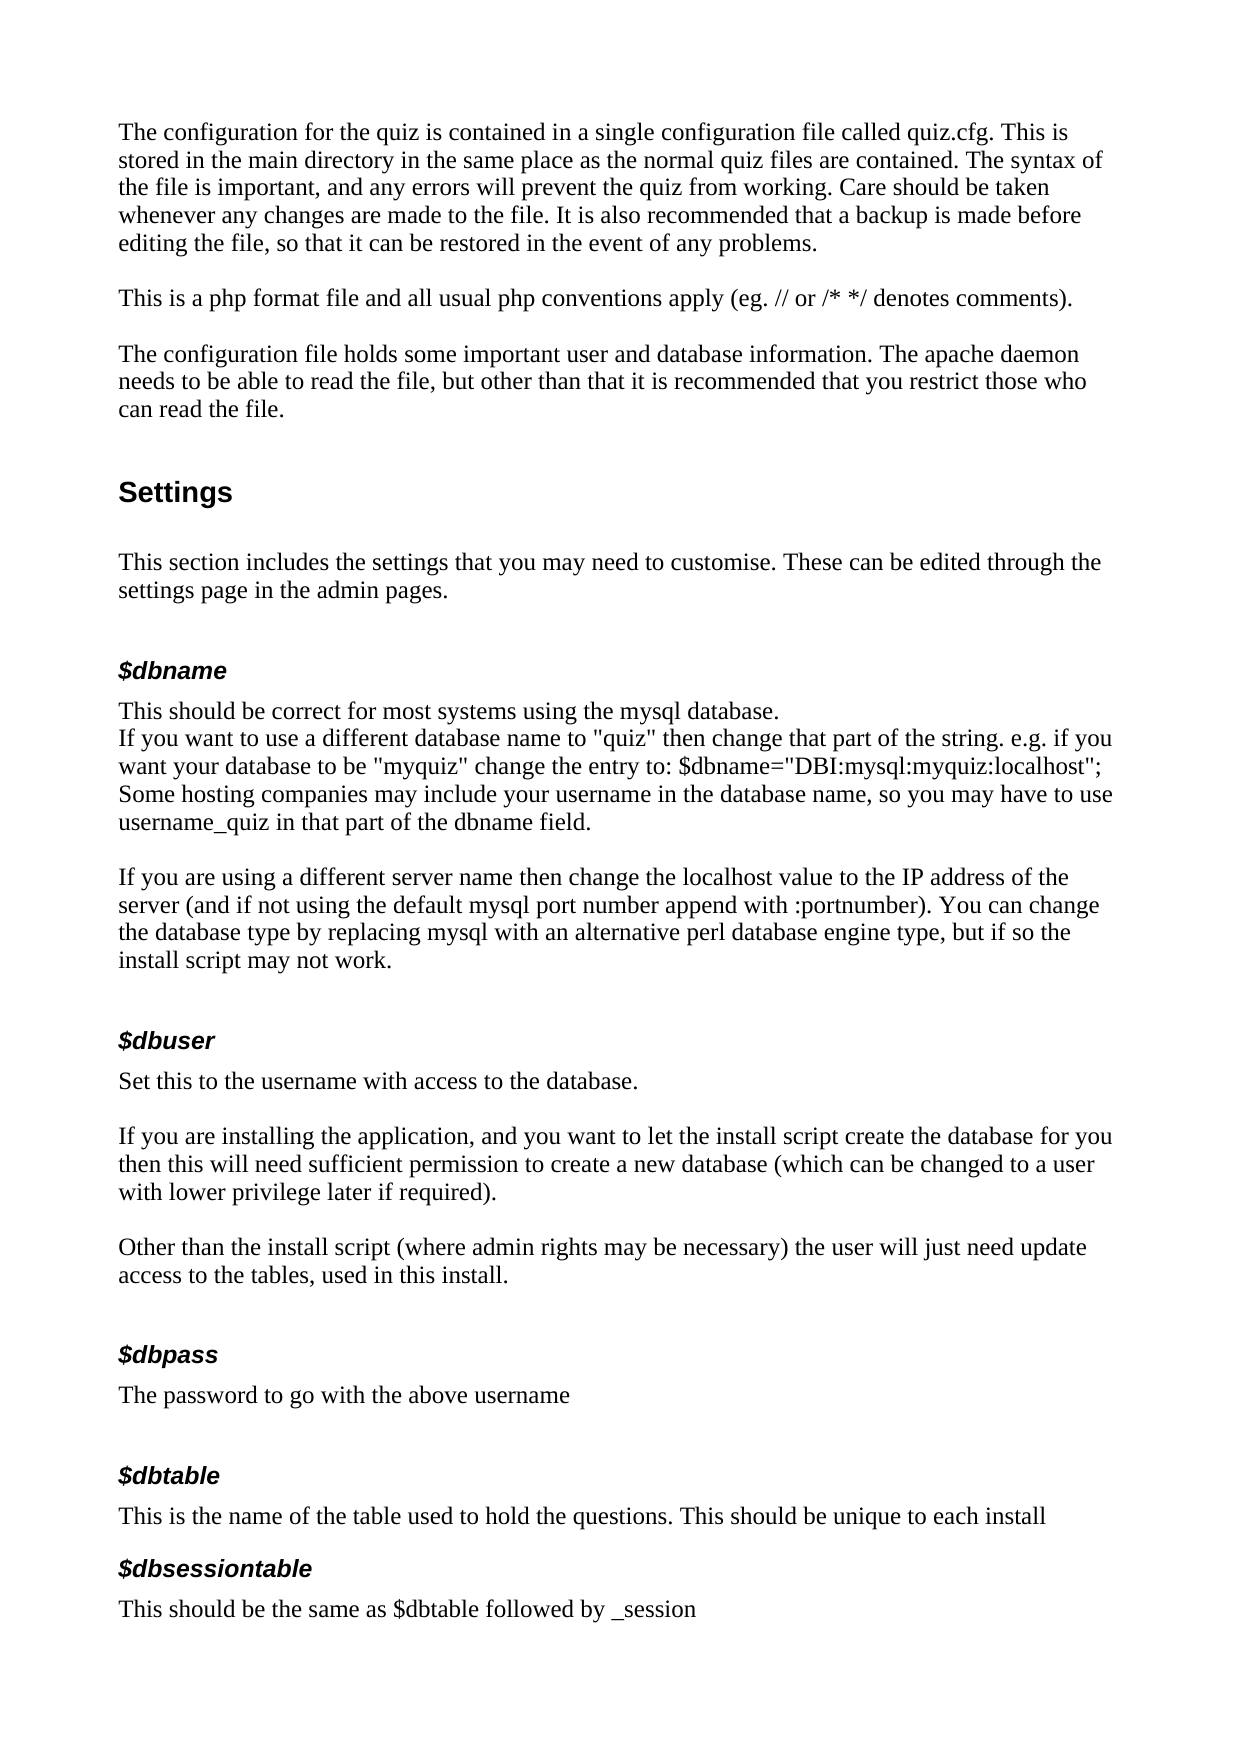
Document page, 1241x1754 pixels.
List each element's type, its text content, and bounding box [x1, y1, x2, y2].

text This is a php format file and all usual php conventions apply (eg. // or /* */ denotes comments). [118, 284, 1122, 312]
text The configuration for the quiz is contained in a single configuration file called quiz.cfg. This is stored in the main directory in the same place as the normal quiz files are contained. The syntax of the file is important, and any errors will prevent the quiz from working. Care should be taken whenever any changes are made to the file. It is also recommended that a backup is made before editing the file, so that it can be restored in the event of any problems. [118, 118, 1122, 257]
text This is the name of the table used to hold the questions. This should be unique to each install [118, 1502, 1122, 1530]
text The configuration file holds some important user and database information. The apache daemon needs to be able to read the file, but other than that it is recommended that you restrict those who can read the file. [118, 340, 1122, 423]
text If you are using a different server name then change the localhost value to the IP address of the server (and if not using the default mysql port number append with :portnumber). You can change the database type by replacing mysql with an alternative perl database engine type, but if so the install script may not work. [118, 863, 1122, 974]
subtitle $dbuser [118, 1027, 1122, 1054]
subtitle $dbname [118, 657, 1122, 684]
text This should be correct for most systems using the mysql database. [118, 697, 1122, 724]
text If you are installing the application, and you want to let the install script create the database for you then this will need sufficient permission to create a new database (which can be changed to a user with lower privilege later if required). [118, 1122, 1122, 1205]
subtitle Settings [118, 476, 1122, 508]
text Other than the install script (where admin rights may be necessary) the user will just need update access to the tables, used in this install. [118, 1233, 1122, 1288]
subtitle $dbpass [118, 1341, 1122, 1369]
text Some hosting companies may include your username in the database name, so you may have to use username_quiz in that part of the dbname field. [118, 780, 1122, 835]
text The password to go with the above username [118, 1381, 1122, 1409]
text This should be the same as $dbtable followed by _session [118, 1595, 1122, 1623]
text Set this to the username with access to the database. [118, 1067, 1122, 1094]
subtitle $dbsessiontable [118, 1555, 1122, 1582]
subtitle $dbtable [118, 1462, 1122, 1489]
text This section includes the settings that you may need to customise. These can be edited through the settings page in the admin pages. [118, 548, 1122, 604]
text If you want to use a different database name to "quiz" then change that part of the string. e.g. if you want your database to be "myquiz" change the entry to: $dbname="DBI:mysql:myquiz:localhost"; [118, 724, 1122, 780]
